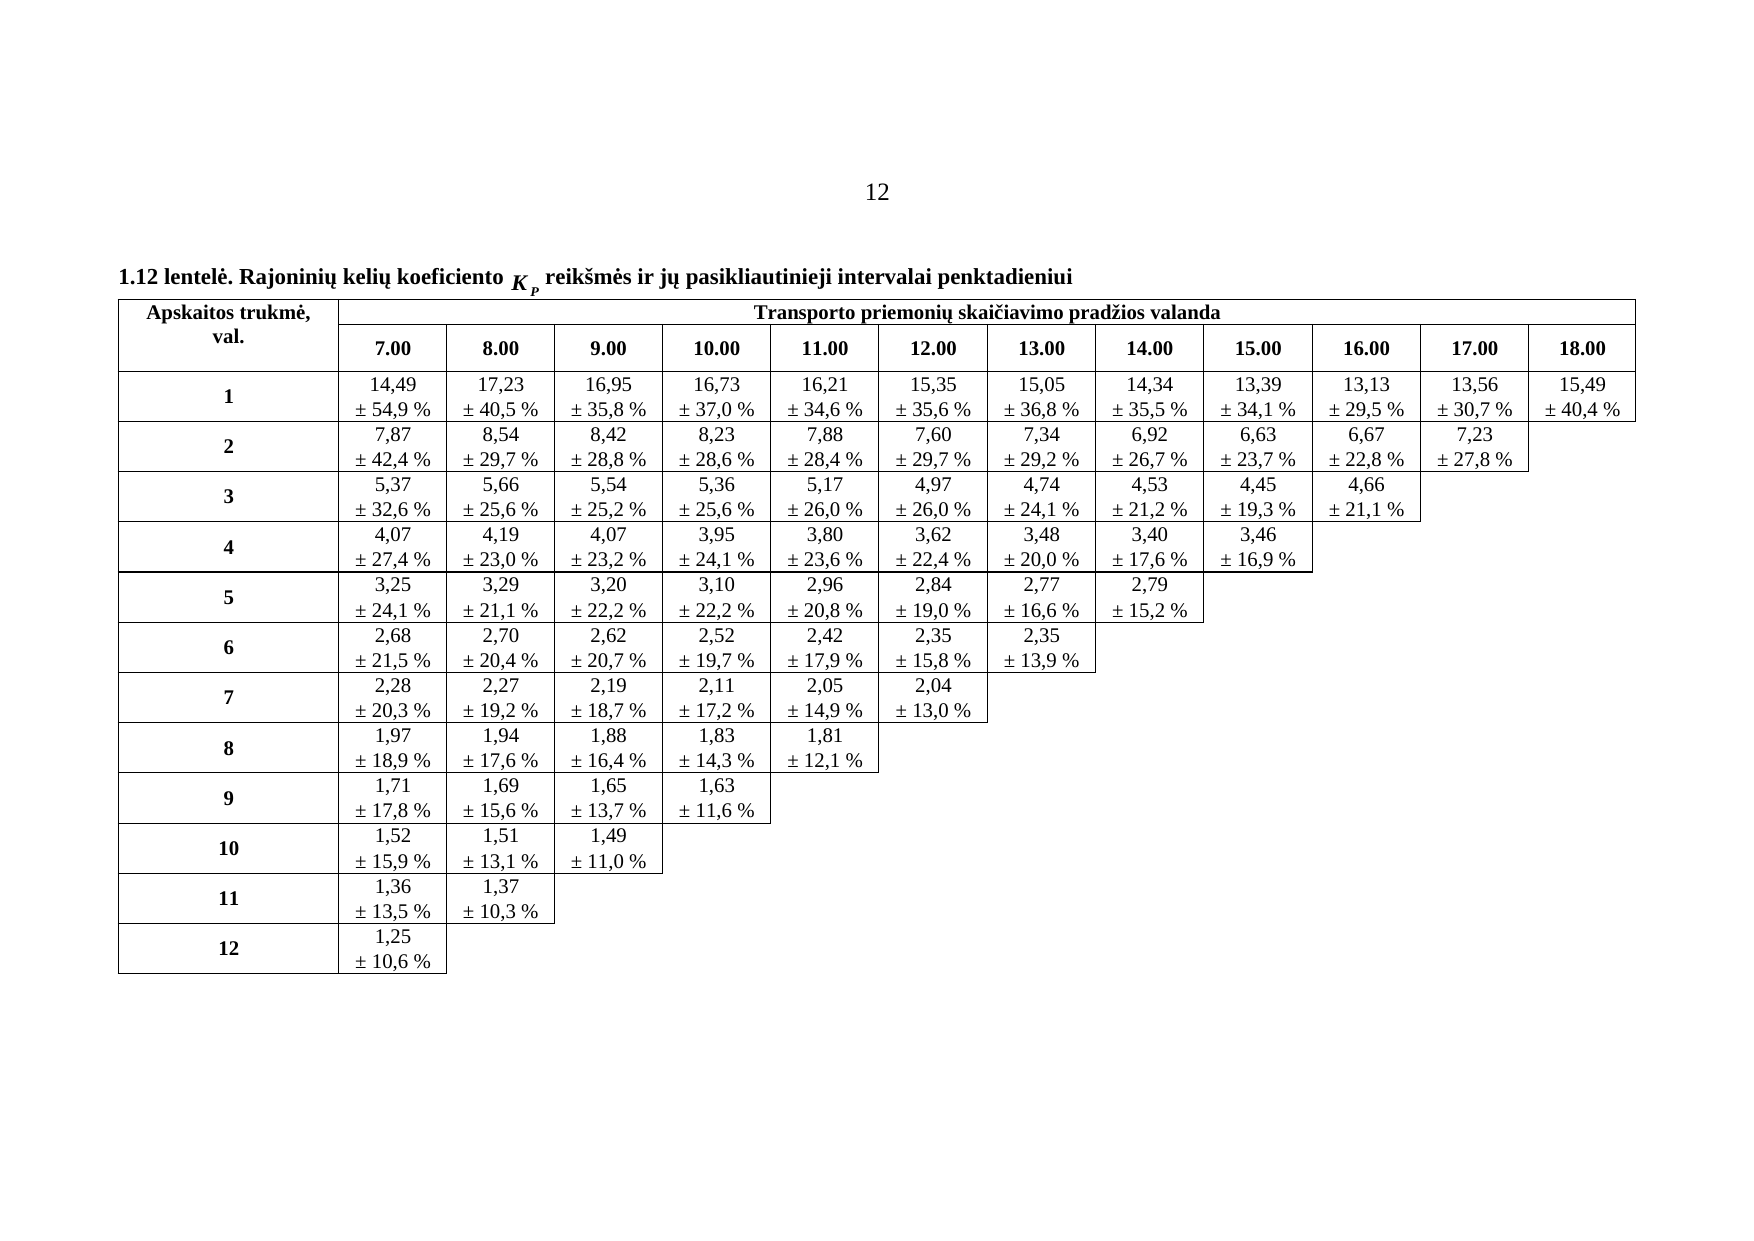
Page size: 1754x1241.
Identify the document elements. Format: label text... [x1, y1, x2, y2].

table_cell 1,88 [555, 723, 662, 747]
table_cell 3,40 [1096, 522, 1203, 546]
table_cell [447, 924, 554, 948]
table_cell 2,96 [771, 573, 878, 596]
table_cell 11 [119, 874, 338, 923]
table_cell 1,97 [339, 723, 446, 747]
table_cell [555, 874, 662, 898]
table_cell [1096, 923, 1204, 948]
table_cell ± 13,9 % [988, 647, 1095, 672]
table_cell [1312, 898, 1420, 923]
table_cell ± 15,2 % [1096, 596, 1203, 622]
table_cell [1420, 546, 1529, 571]
table_cell ± 19,0 % [879, 596, 987, 622]
table_cell 11.00 [771, 325, 878, 371]
table_cell ± 36,8 % [988, 396, 1095, 421]
table_cell 5,66 [447, 472, 554, 496]
table_cell 15,49 [1529, 372, 1635, 396]
table_cell [879, 873, 987, 898]
table_cell 3,20 [555, 573, 662, 596]
table_cell 15.00 [1204, 325, 1312, 371]
table_cell 2,68 [339, 623, 446, 647]
table_cell 1,25 [339, 924, 446, 948]
table_cell [555, 923, 662, 948]
table_cell [1312, 647, 1420, 672]
table_cell [1420, 521, 1529, 546]
table_cell [1312, 622, 1420, 647]
table_cell [771, 773, 879, 797]
table_cell 8 [119, 723, 338, 772]
table_cell [987, 797, 1096, 822]
table_cell [1204, 948, 1312, 973]
table_cell [1420, 647, 1529, 672]
table_cell [1420, 848, 1529, 873]
table_cell [987, 923, 1096, 948]
table_cell [1204, 797, 1312, 822]
table_cell ± 21,1 % [447, 596, 554, 622]
table_cell 16.00 [1313, 325, 1420, 371]
table_cell [1313, 522, 1420, 546]
table_cell 1,51 [447, 824, 554, 847]
table_cell 2,05 [771, 673, 878, 697]
table_cell ± 25,6 % [663, 496, 770, 521]
table_cell 7,23 [1421, 422, 1528, 446]
table_cell 9 [119, 773, 338, 822]
table_cell 8,54 [447, 422, 554, 446]
table_cell 7 [119, 673, 338, 722]
table_cell 6 [119, 623, 338, 672]
table_cell [1420, 923, 1529, 948]
table_cell 5,17 [771, 472, 878, 496]
table_cell [1312, 571, 1420, 596]
table_cell ± 13,5 % [339, 898, 446, 923]
table_cell [1204, 697, 1312, 722]
table_cell 1,52 [339, 824, 446, 847]
table_cell [1096, 747, 1204, 772]
table_cell 18.00 [1529, 325, 1635, 371]
table_cell 2,70 [447, 623, 554, 647]
table_cell 16,73 [663, 372, 770, 396]
table_cell ± 21,1 % [1313, 496, 1420, 521]
table_cell [1420, 873, 1529, 898]
table_cell 4,53 [1096, 472, 1203, 496]
table_cell [1420, 622, 1529, 647]
table_cell [771, 848, 879, 873]
table_cell ± 16,4 % [555, 747, 662, 772]
table_cell [1312, 772, 1420, 797]
table_cell 2,19 [555, 673, 662, 697]
table_cell 2,35 [988, 623, 1095, 647]
table_cell ± 17,6 % [447, 747, 554, 772]
table_cell 2,28 [339, 673, 446, 697]
table_cell [771, 898, 879, 923]
table_cell [1529, 546, 1636, 571]
table_cell 2,52 [663, 623, 770, 647]
table_cell 7,60 [879, 422, 987, 446]
table_cell [1529, 622, 1636, 647]
table_cell [1204, 647, 1312, 672]
table_cell 4 [119, 522, 338, 571]
table_cell 4,19 [447, 522, 554, 546]
table_cell 2,11 [663, 673, 770, 697]
table_cell [1096, 898, 1204, 923]
table_cell [1096, 873, 1204, 898]
table_cell [1312, 672, 1420, 697]
table_cell 5,37 [339, 472, 446, 496]
table_cell ± 17,2 % [663, 697, 770, 722]
table_cell ± 32,6 % [339, 496, 446, 521]
table_cell [1096, 672, 1204, 697]
table_cell [1420, 722, 1529, 747]
table_cell 4,66 [1313, 472, 1420, 496]
table_cell [1204, 747, 1312, 772]
table_cell ± 13,1 % [447, 848, 554, 873]
table_cell [879, 723, 987, 747]
table_cell [1420, 697, 1529, 722]
table_cell 2,42 [771, 623, 878, 647]
table_cell ± 23,7 % [1204, 446, 1312, 471]
table_cell 3 [119, 472, 338, 521]
table_cell [663, 898, 771, 923]
table_cell ± 24,1 % [988, 496, 1095, 521]
table_cell [1312, 848, 1420, 873]
table_cell [1529, 772, 1636, 797]
table_cell 3,48 [988, 522, 1095, 546]
table_cell ± 11,0 % [555, 848, 662, 873]
table_cell 13,13 [1313, 372, 1420, 396]
table_cell [1204, 722, 1312, 747]
table_cell ± 16,6 % [988, 596, 1095, 622]
table_cell 2,77 [988, 573, 1095, 596]
table_cell ± 25,2 % [555, 496, 662, 521]
table_cell [1421, 496, 1529, 521]
table_cell ± 10,3 % [447, 898, 554, 923]
table_cell [987, 772, 1096, 797]
table_cell 3,25 [339, 573, 446, 596]
table_cell [1204, 898, 1312, 923]
table_cell ± 23,6 % [771, 546, 878, 571]
table_cell [879, 797, 987, 822]
table_cell ± 20,0 % [988, 546, 1095, 571]
table_cell [1529, 747, 1636, 772]
table_cell ± 13,0 % [879, 697, 987, 722]
table_cell [1204, 596, 1312, 622]
table_cell [987, 898, 1096, 923]
table_cell 3,95 [663, 522, 770, 546]
table_cell [1529, 422, 1636, 446]
table_cell ± 28,4 % [771, 446, 878, 471]
table_cell 6,63 [1204, 422, 1312, 446]
table_cell [1312, 697, 1420, 722]
table_cell 1,65 [555, 773, 662, 797]
table_cell [1204, 923, 1312, 948]
table_cell ± 15,6 % [447, 797, 554, 822]
table_cell 3,80 [771, 522, 878, 546]
table_cell ± 24,1 % [339, 596, 446, 622]
table_cell ± 17,8 % [339, 797, 446, 822]
table_cell ± 40,4 % [1529, 396, 1635, 421]
table_cell [1420, 596, 1529, 622]
table_cell ± 18,7 % [555, 697, 662, 722]
table_cell ± 42,4 % [339, 446, 446, 471]
table_cell ± 26,0 % [879, 496, 987, 521]
table_cell 7,34 [988, 422, 1095, 446]
table_cell [987, 873, 1096, 898]
table_cell ± 30,7 % [1421, 396, 1528, 421]
table_cell 2,62 [555, 623, 662, 647]
table_cell 17,23 [447, 372, 554, 396]
table_cell ± 11,6 % [663, 797, 770, 822]
table_cell ± 23,0 % [447, 546, 554, 571]
table_cell ± 20,7 % [555, 647, 662, 672]
table_cell 3,29 [447, 573, 554, 596]
table_cell 14,49 [339, 372, 446, 396]
table_cell ± 12,1 % [771, 747, 878, 772]
table_cell 9.00 [555, 325, 662, 371]
table_cell 6,67 [1313, 422, 1420, 446]
table_cell 14.00 [1096, 325, 1203, 371]
table_cell [663, 848, 771, 873]
table_cell [1312, 722, 1420, 747]
table_cell [1312, 823, 1420, 847]
table_cell ± 21,2 % [1096, 496, 1203, 521]
table_cell 7.00 [339, 325, 446, 371]
table_cell 10.00 [663, 325, 770, 371]
table_cell ± 54,9 % [339, 396, 446, 421]
table_cell ± 27,8 % [1421, 446, 1528, 471]
table_cell 5 [119, 573, 338, 622]
table_cell 5,54 [555, 472, 662, 496]
table_cell ± 20,3 % [339, 697, 446, 722]
table_cell [1529, 647, 1636, 672]
table_cell [1529, 521, 1636, 546]
table_cell ± 35,5 % [1096, 396, 1203, 421]
table_cell 17.00 [1421, 325, 1528, 371]
table_cell 1,94 [447, 723, 554, 747]
table_cell [1096, 722, 1204, 747]
table_cell 4,07 [339, 522, 446, 546]
table_cell ± 29,2 % [988, 446, 1095, 471]
table_cell ± 13,7 % [555, 797, 662, 822]
table_cell ± 34,6 % [771, 396, 878, 421]
table_cell [987, 823, 1096, 847]
table_cell [1529, 697, 1636, 722]
table_cell ± 29,7 % [447, 446, 554, 471]
table_cell [1096, 797, 1204, 822]
table_cell [771, 797, 879, 822]
table_cell [447, 948, 554, 973]
table_cell 15,35 [879, 372, 987, 396]
table_cell [1312, 596, 1420, 622]
table_cell [1529, 496, 1636, 521]
table_cell 7,88 [771, 422, 878, 446]
table_cell [1096, 823, 1204, 847]
table_cell [1313, 546, 1420, 571]
table_cell [1204, 622, 1312, 647]
table_cell ± 22,2 % [555, 596, 662, 622]
table_cell ± 26,0 % [771, 496, 878, 521]
table_cell ± 26,7 % [1096, 446, 1203, 471]
table_cell [1420, 948, 1529, 973]
table_cell [663, 873, 771, 898]
table_cell [1420, 797, 1529, 822]
table_header Apskaitos trukmė, val. [119, 300, 338, 371]
table_cell 13,56 [1421, 372, 1528, 396]
table_cell ± 28,8 % [555, 446, 662, 471]
table_cell ± 15,9 % [339, 848, 446, 873]
table_cell [1529, 446, 1636, 471]
table_cell [1529, 722, 1636, 747]
table_cell [1420, 772, 1529, 797]
table_cell 8,42 [555, 422, 662, 446]
table_cell 13,39 [1204, 372, 1312, 396]
table_cell [1312, 923, 1420, 948]
table_cell [1420, 672, 1529, 697]
table_cell [771, 948, 879, 973]
table_cell ± 14,9 % [771, 697, 878, 722]
table_cell [1529, 596, 1636, 622]
table_cell [987, 948, 1096, 973]
table_cell [1312, 797, 1420, 822]
table_cell [987, 848, 1096, 873]
table_cell 1,71 [339, 773, 446, 797]
table_cell [1312, 747, 1420, 772]
table_cell 2,04 [879, 673, 987, 697]
table_cell [1420, 898, 1529, 923]
table_cell 1,36 [339, 874, 446, 898]
table_cell ± 34,1 % [1204, 396, 1312, 421]
table_cell ± 20,8 % [771, 596, 878, 622]
table_cell [1096, 697, 1204, 722]
table_cell [555, 948, 662, 973]
table_cell [771, 823, 879, 847]
table_cell [1096, 772, 1204, 797]
table_cell ± 14,3 % [663, 747, 770, 772]
table_cell ± 22,8 % [1313, 446, 1420, 471]
table_cell [1312, 948, 1420, 973]
table_cell [879, 772, 987, 797]
table_cell 1,69 [447, 773, 554, 797]
table_cell [1204, 848, 1312, 873]
table_cell ± 22,4 % [879, 546, 987, 571]
table_cell [1529, 848, 1636, 873]
table_cell 1 [119, 372, 338, 421]
table_cell 2,35 [879, 623, 987, 647]
table_cell 10 [119, 824, 338, 873]
table_cell [1529, 471, 1636, 496]
table_cell ± 16,9 % [1204, 546, 1312, 571]
table_cell 4,07 [555, 522, 662, 546]
table_cell ± 28,6 % [663, 446, 770, 471]
table_cell ± 21,5 % [339, 647, 446, 672]
table_cell 1,49 [555, 824, 662, 847]
table_cell [1204, 573, 1312, 596]
table_cell 14,34 [1096, 372, 1203, 396]
table_cell ± 27,4 % [339, 546, 446, 571]
table_cell [1204, 873, 1312, 898]
table_cell ± 40,5 % [447, 396, 554, 421]
table_cell [1204, 772, 1312, 797]
table_cell [987, 747, 1096, 772]
table_cell [1529, 898, 1636, 923]
table_cell ± 24,1 % [663, 546, 770, 571]
table_cell [987, 722, 1096, 747]
table_cell 2,84 [879, 573, 987, 596]
table_cell [555, 898, 662, 923]
table_cell ± 35,6 % [879, 396, 987, 421]
table_cell [879, 898, 987, 923]
table_cell 1,83 [663, 723, 770, 747]
table_cell 3,62 [879, 522, 987, 546]
table_cell 3,46 [1204, 522, 1312, 546]
table_cell [1529, 797, 1636, 822]
table_cell [1420, 747, 1529, 772]
table_cell 6,92 [1096, 422, 1203, 446]
table_cell [771, 873, 879, 898]
table_cell [1529, 873, 1636, 898]
table_cell ± 29,5 % [1313, 396, 1420, 421]
table_cell [988, 673, 1096, 697]
table_cell 5,36 [663, 472, 770, 496]
table_cell [1529, 571, 1636, 596]
table_cell 1,63 [663, 773, 770, 797]
table_cell 16,21 [771, 372, 878, 396]
table_cell 13.00 [988, 325, 1095, 371]
table_cell 3,10 [663, 573, 770, 596]
table_cell ± 22,2 % [663, 596, 770, 622]
table_cell [1529, 823, 1636, 847]
table_cell [879, 823, 987, 847]
table_cell ± 25,6 % [447, 496, 554, 521]
table_cell [1096, 848, 1204, 873]
table_cell 2 [119, 422, 338, 471]
table_cell 2,27 [447, 673, 554, 697]
table_cell [771, 923, 879, 948]
table_cell 7,87 [339, 422, 446, 446]
table_cell [988, 697, 1096, 722]
table_cell [879, 948, 987, 973]
table_cell ± 23,2 % [555, 546, 662, 571]
table_cell [879, 923, 987, 948]
table_cell [1096, 623, 1204, 647]
table_header Transporto priemonių skaičiavimo pradžios valanda [339, 300, 1635, 324]
table_cell ± 18,9 % [339, 747, 446, 772]
table_cell 8,23 [663, 422, 770, 446]
table_cell [1420, 823, 1529, 847]
table_cell ± 19,3 % [1204, 496, 1312, 521]
table_cell ± 29,7 % [879, 446, 987, 471]
table_cell [1529, 948, 1636, 973]
table_cell [1312, 873, 1420, 898]
table_cell [663, 948, 771, 973]
table_cell ± 17,9 % [771, 647, 878, 672]
table_cell 8.00 [447, 325, 554, 371]
table_cell 15,05 [988, 372, 1095, 396]
table_cell 12 [119, 924, 338, 973]
table_cell 2,79 [1096, 573, 1203, 596]
table_cell 4,97 [879, 472, 987, 496]
table_cell [663, 923, 771, 948]
table_cell [879, 848, 987, 873]
table_cell 12.00 [879, 325, 987, 371]
table_cell ± 15,8 % [879, 647, 987, 672]
table_cell [879, 747, 987, 772]
table_cell [663, 824, 771, 847]
table_cell ± 17,6 % [1096, 546, 1203, 571]
text 1.12 lentelė. Rajoninių kelių koeficiento reikšmės ir jų pasikliautinieji intervalai penktadieniui [118, 263, 1636, 299]
table_cell 16,95 [555, 372, 662, 396]
table_cell ± 37,0 % [663, 396, 770, 421]
table_cell ± 20,4 % [447, 647, 554, 672]
table_cell ± 35,8 % [555, 396, 662, 421]
table_cell ± 19,2 % [447, 697, 554, 722]
table_cell [1204, 672, 1312, 697]
table_cell [1420, 571, 1529, 596]
table_cell [1204, 823, 1312, 847]
table_cell [1529, 923, 1636, 948]
table_cell [1529, 672, 1636, 697]
table_cell 4,45 [1204, 472, 1312, 496]
table_cell ± 10,6 % [339, 948, 446, 973]
table_cell 4,74 [988, 472, 1095, 496]
table_cell ± 19,7 % [663, 647, 770, 672]
table_cell [1096, 948, 1204, 973]
table_cell [1096, 647, 1204, 672]
table_cell [1421, 472, 1529, 496]
table_cell 1,37 [447, 874, 554, 898]
table_cell 1,81 [771, 723, 878, 747]
